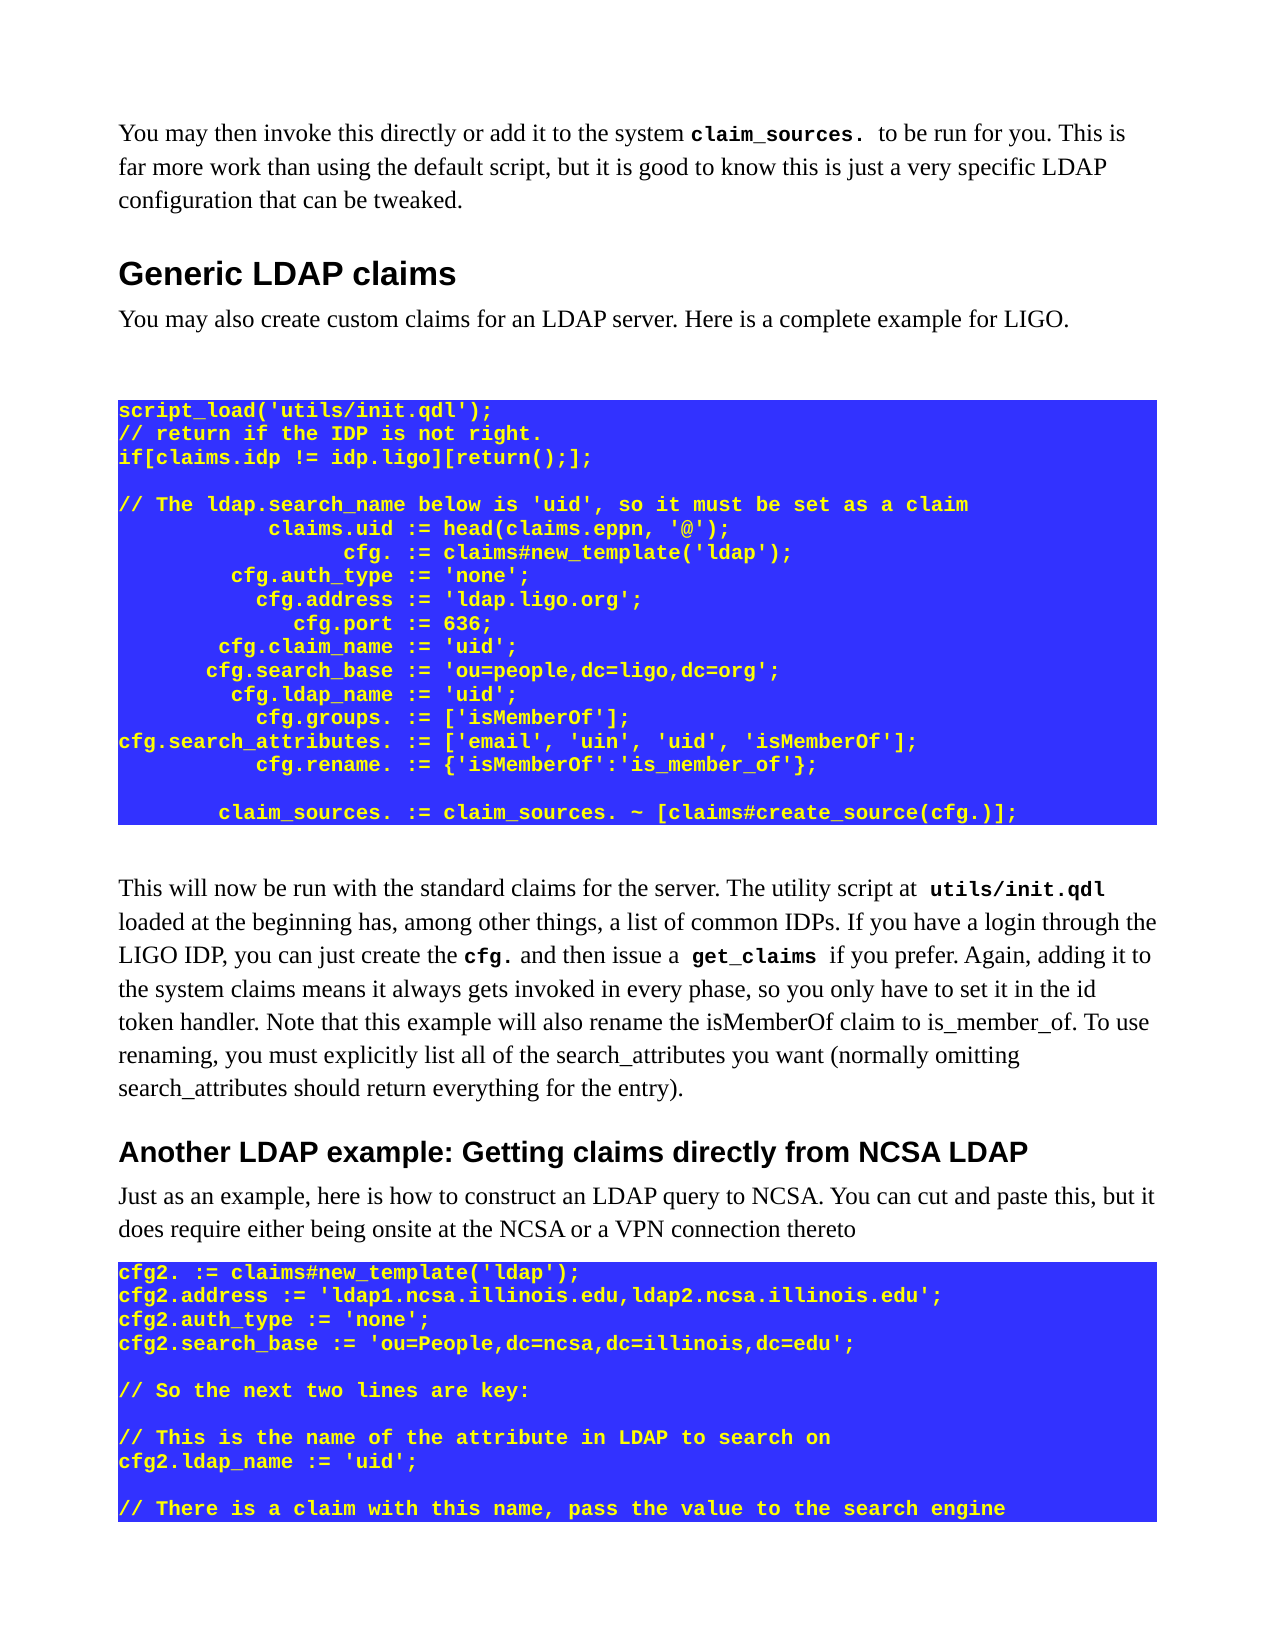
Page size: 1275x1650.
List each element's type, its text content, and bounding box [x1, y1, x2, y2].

text // There is a claim with this name, pass the value to the search engine [118, 1498, 1157, 1522]
text You may then invoke this directly or add it to the system claim_sources. to be run for you. This is far more work than using the default script, but it is good to know this is just a very specific LDAP configuration that can be tweaked. [118, 118, 1157, 214]
text script_load('utils/init.qdl'); [118, 400, 1157, 423]
subtitle Another LDAP example: Getting claims directly from NCSA LDAP [118, 1135, 1157, 1169]
text cfg2.address := 'ldap1.ncsa.illinois.edu,ldap2.ncsa.illinois.edu'; [118, 1286, 1157, 1309]
text // This is the name of the attribute in LDAP to search on [118, 1427, 1157, 1451]
text You may also create custom claims for an LDAP server. Here is a complete example for LIGO. [118, 304, 1157, 333]
text cfg2. := claims#new_template('ldap'); [118, 1262, 1157, 1286]
text Just as an example, here is how to construct an LDAP query to NCSA. You can cut and paste this, but it does require either being onsite at the NCSA or a VPN connection thereto [118, 1181, 1157, 1243]
text cfg2.auth_type := 'none'; [118, 1309, 1157, 1333]
text This will now be run with the standard claims for the server. The utility script at utils/init.qdl loaded at the beginning has, among other things, a list of common IDPs. If you have a login through the LIGO IDP, you can just create the cfg. and then issue a get_claims if you prefer. Again, adding it to the system claims means it always gets invoked in every phase, so you only have to set it in the id token handler. Note that this example will also rename the isMemberOf claim to is_member_of. To use renaming, you must explicitly list all of the search_attributes you want (normally omitting search_attributes should return everything for the entry). [118, 873, 1157, 1102]
text cfg2.ldap_name := 'uid'; [118, 1451, 1157, 1475]
text // So the next two lines are key: [118, 1380, 1157, 1404]
subtitle Generic LDAP claims [118, 253, 1157, 292]
text // The ldap.search_name below is 'uid', so it must be set as a claim claims.uid := head(claims.eppn, '@'); cfg. := claims#new_template('ldap'); cfg.auth_type := 'none'; cfg.address := 'ldap.ligo.org'; cfg.port := 636; cfg.claim_name := 'uid'; cfg.search_base := 'ou=people,dc=ligo,dc=org'; cfg.ldap_name := 'uid'; cfg.groups. := ['isMemberOf']; cfg.search_attributes. := ['email', 'uin', 'uid', 'isMemberOf']; [118, 471, 1157, 754]
text cfg2.search_base := 'ou=People,dc=ncsa,dc=illinois,dc=edu'; [118, 1333, 1157, 1356]
text // return if the IDP is not right. [118, 423, 1157, 447]
text if[claims.idp != idp.ligo][return();]; [118, 447, 1157, 471]
text cfg.rename. := {'isMemberOf':'is_member_of'}; claim_sources. := claim_sources. ~ [claims#create_source(cfg.)]; [118, 754, 1157, 825]
